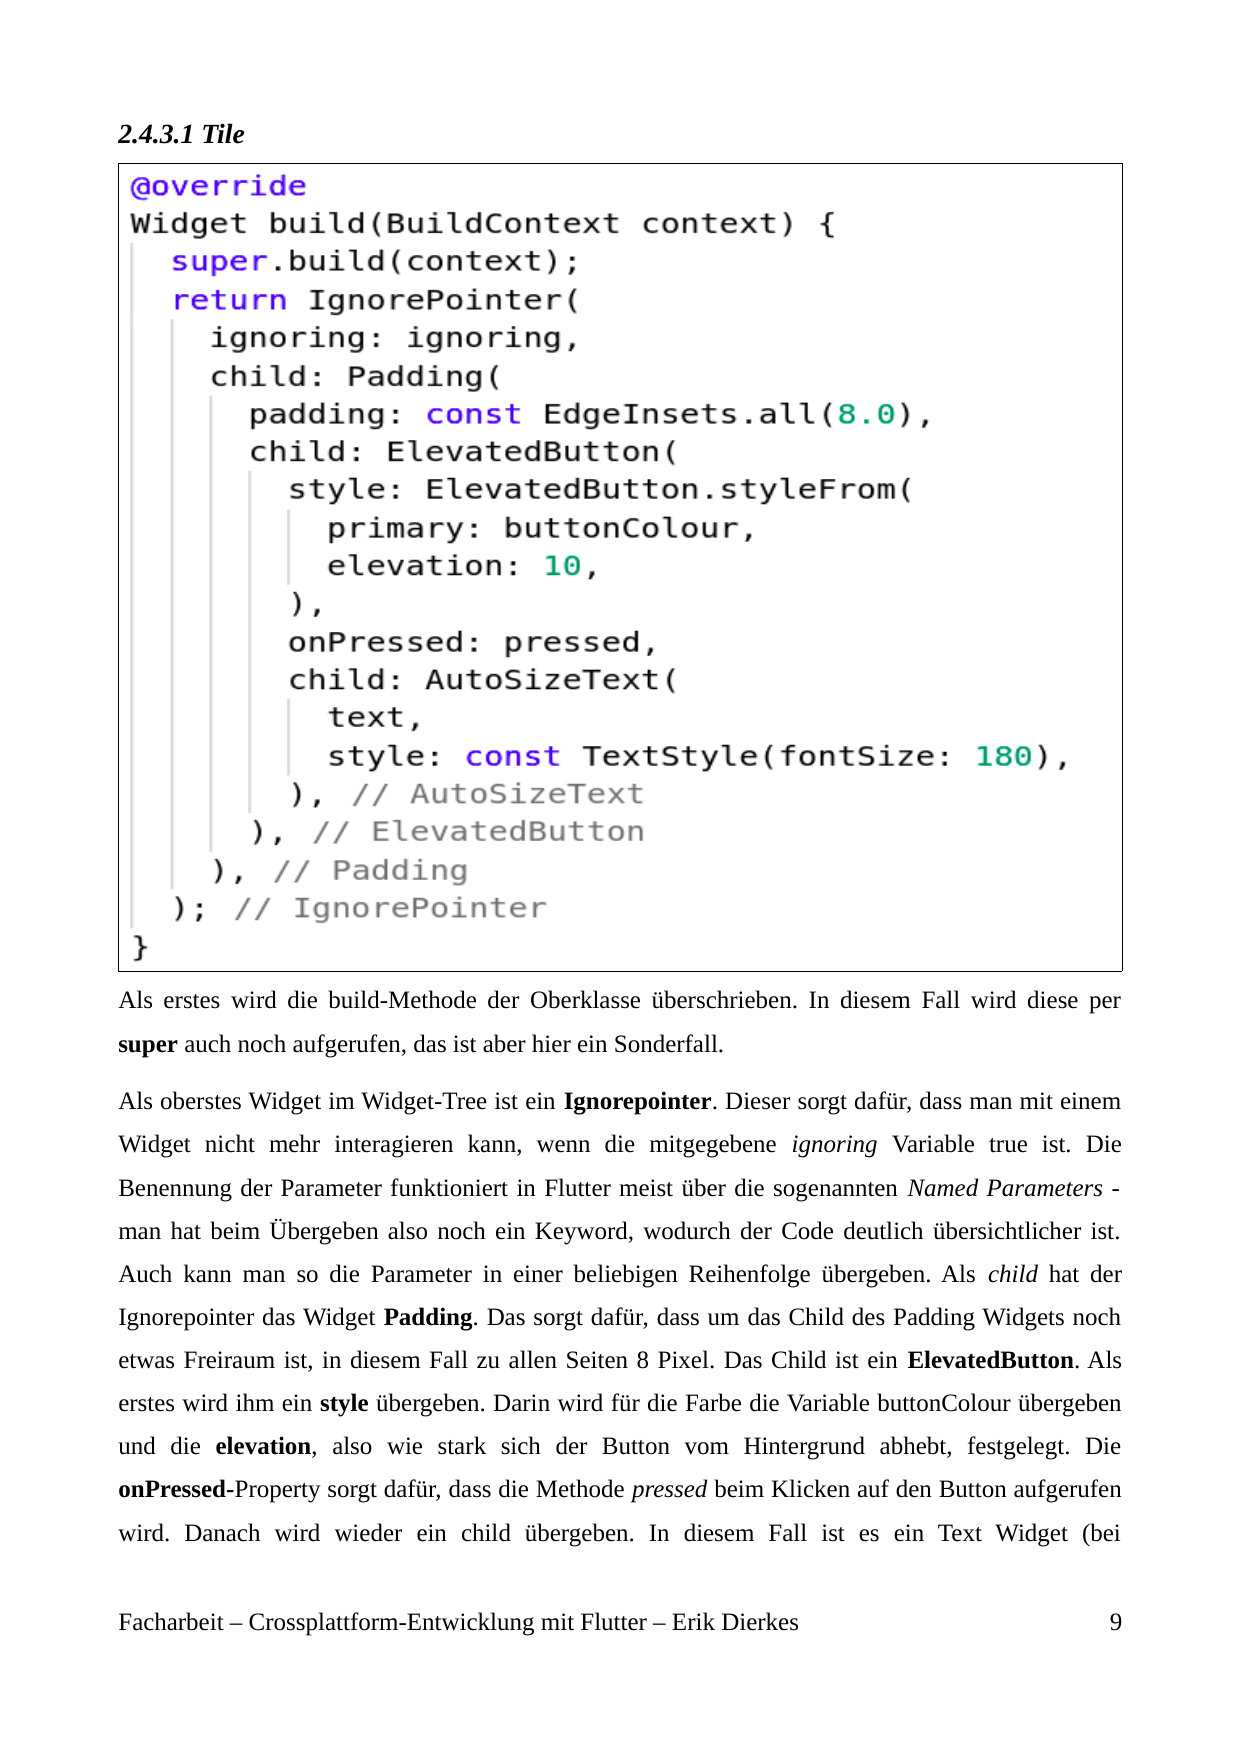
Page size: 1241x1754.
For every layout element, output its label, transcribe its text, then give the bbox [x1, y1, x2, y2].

subtitle 2.4.3.1 Tile [118, 118, 1122, 150]
picture [121, 165, 1119, 969]
text [119, 164, 1122, 971]
text Als erstes wird die build-Methode der Oberklasse überschrieben. In diesem Fall wird diese per super auch noch aufgerufen, das ist aber hier ein Sonderfall. [118, 972, 1122, 1057]
text Als oberstes Widget im Widget-Tree ist ein Ignorepointer. Dieser sorgt dafür, dass man mit einem Widget nicht mehr interagieren kann, wenn die mitgegebene ignoring Variable true ist. Die Benennung der Parameter funktioniert in Flutter meist über die sogenannten Named Parameters - man hat beim Übergeben also noch ein Keyword, wodurch der Code deutlich übersichtlicher ist. Auch kann man so die Parameter in einer beliebigen Reihenfolge übergeben. Als child hat der Ignorepointer das Widget Padding. Das sorgt dafür, dass um das Child des Padding Widgets noch etwas Freiraum ist, in diesem Fall zu allen Seiten 8 Pixel. Das Child ist ein ElevatedButton. Als erstes wird ihm ein style übergeben. Darin wird für die Farbe die Variable buttonColour übergeben und die elevation, also wie stark sich der Button vom Hintergrund abhebt, festgelegt. Die onPressed-Property sorgt dafür, dass die Methode pressed beim Klicken auf den Button aufgerufen wird. Danach wird wieder ein child übergeben. In diesem Fall ist es ein Text Widget (bei [118, 1086, 1122, 1546]
